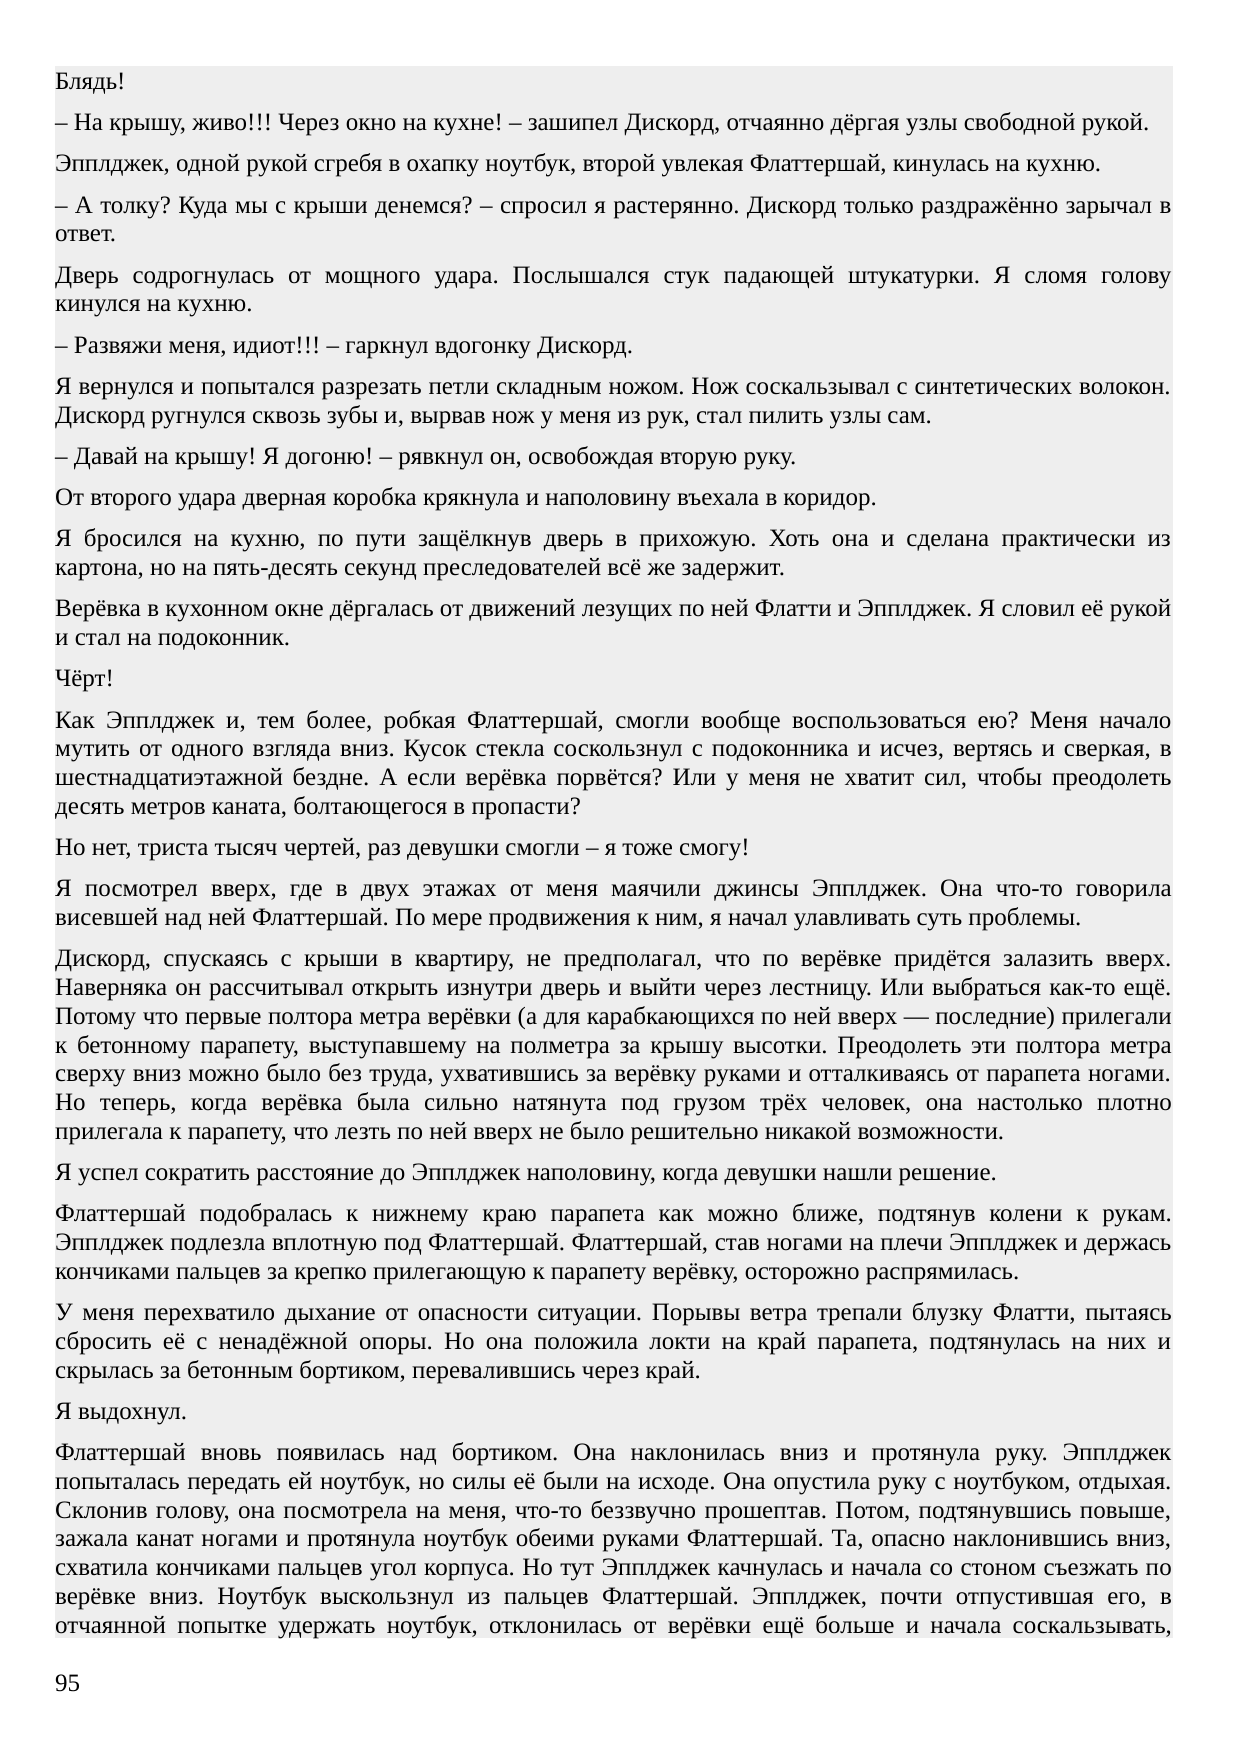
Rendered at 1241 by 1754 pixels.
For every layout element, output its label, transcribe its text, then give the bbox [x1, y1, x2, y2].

text Я выдохнул. [55, 1396, 1173, 1425]
text Я успел сократить расстояние до Эпплджек наполовину, когда девушки нашли решение. [55, 1157, 1173, 1186]
text Флаттершай вновь появилась над бортиком. Она наклонилась вниз и протянула руку. Эпплджек попыталась передать ей ноутбук, но силы её были на исходе. Она опустила руку с ноутбуком, отдыхая. Склонив голову, она посмотрела на меня, что-то беззвучно прошептав. Потом, подтянувшись повыше, зажала канат ногами и протянула ноутбук обеими руками Флаттершай. Та, опасно наклонившись вниз, схватила кончиками пальцев угол корпуса. Но тут Эпплджек качнулась и начала со стоном съезжать по верёвке вниз. Ноутбук выскользнул из пальцев Флаттершай. Эпплджек, почти отпустившая его, в отчаянной попытке удержать ноутбук, отклонилась от верёвки ещё больше и начала соскальзывать, [55, 1437, 1173, 1638]
text – На крышу, живо!!! Через окно на кухне! – зашипел Дискорд, отчаянно дёргая узлы свободной рукой. [55, 107, 1173, 136]
text Я вернулся и попытался разрезать петли складным ножом. Нож соскальзывал с синтетических волокон. Дискорд ругнулся сквозь зубы и, вырвав нож у меня из рук, стал пилить узлы сам. [55, 371, 1173, 428]
text – Развяжи меня, идиот!!! – гаркнул вдогонку Дискорд. [55, 330, 1173, 358]
text От второго удара дверная коробка крякнула и наполовину въехала в коридор. [55, 482, 1173, 511]
text Но нет, триста тысяч чертей, раз девушки смогли – я тоже смогу! [55, 832, 1173, 861]
text Верёвка в кухонном окне дёргалась от движений лезущих по ней Флатти и Эпплджек. Я словил её рукой и стал на подоконник. [55, 593, 1173, 651]
text Блядь! [55, 66, 1173, 95]
text Как Эпплджек и, тем более, робкая Флаттершай, смогли вообще воспользоваться ею? Меня начало мутить от одного взгляда вниз. Кусок стекла соскользнул с подоконника и исчез, вертясь и сверкая, в шестнадцатиэтажной бездне. А если верёвка порвётся? Или у меня не хватит сил, чтобы преодолеть десять метров каната, болтающегося в пропасти? [55, 705, 1173, 820]
text Я бросился на кухню, по пути защёлкнув дверь в прихожую. Хоть она и сделана практически из картона, но на пять-десять секунд преследователей всё же задержит. [55, 523, 1173, 581]
text Флаттершай подобралась к нижнему краю парапета как можно ближе, подтянув колени к рукам. Эпплджек подлезла вплотную под Флаттершай. Флаттершай, став ногами на плечи Эпплджек и держась кончиками пальцев за крепко прилегающую к парапету верёвку, осторожно распрямилась. [55, 1198, 1173, 1285]
text Дверь содрогнулась от мощного удара. Послышался стук падающей штукатурки. Я сломя голову кинулся на кухню. [55, 260, 1173, 317]
text Чёрт! [55, 663, 1173, 692]
text Дискорд, спускаясь с крыши в квартиру, не предполагал, что по верёвке придётся залазить вверх. Наверняка он рассчитывал открыть изнутри дверь и выйти через лестницу. Или выбраться как-то ещё. Потому что первые полтора метра верёвки (а для карабкающихся по ней вверх — последние) прилегали к бетонному парапету, выступавшему на полметра за крышу высотки. Преодолеть эти полтора метра сверху вниз можно было без труда, ухватившись за верёвку руками и отталкиваясь от парапета ногами. Но теперь, когда верёвка была сильно натянута под грузом трёх человек, она настолько плотно прилегала к парапету, что лезть по ней вверх не было решительно никакой возможности. [55, 943, 1173, 1145]
text Эпплджек, одной рукой сгребя в охапку ноутбук, второй увлекая Флаттершай, кинулась на кухню. [55, 148, 1173, 177]
text – Давай на крышу! Я догоню! – рявкнул он, освобождая вторую руку. [55, 441, 1173, 470]
text Я посмотрел вверх, где в двух этажах от меня маячили джинсы Эпплджек. Она что-то говорила висевшей над ней Флаттершай. По мере продвижения к ним, я начал улавливать суть проблемы. [55, 873, 1173, 931]
text У меня перехватило дыхание от опасности ситуации. Порывы ветра трепали блузку Флатти, пытаясь сбросить её с ненадёжной опоры. Но она положила локти на край парапета, подтянулась на них и скрылась за бетонным бортиком, перевалившись через край. [55, 1297, 1173, 1383]
text – А толку? Куда мы с крыши денемся? – спросил я растерянно. Дискорд только раздражённо зарычал в ответ. [55, 190, 1173, 247]
